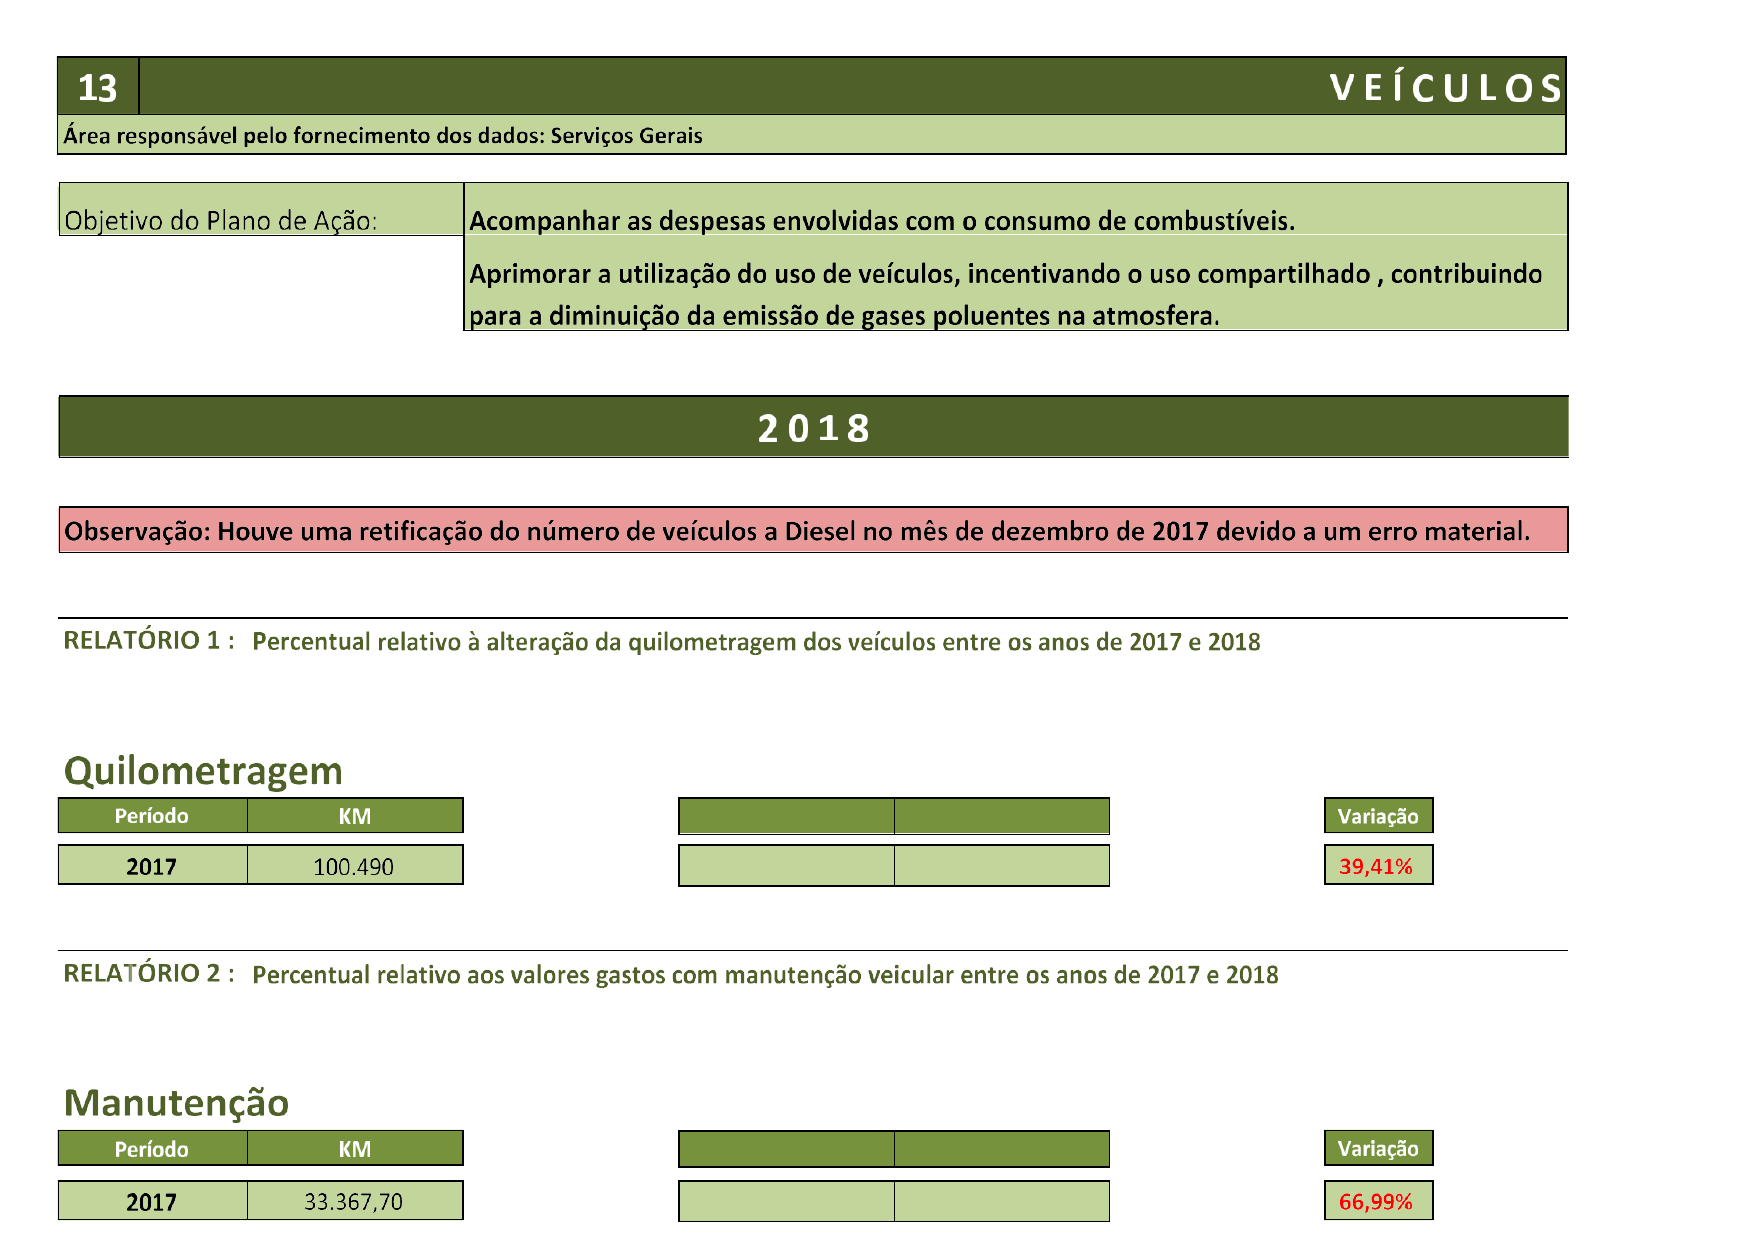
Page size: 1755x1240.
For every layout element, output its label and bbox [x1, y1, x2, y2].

table_header [680, 799, 894, 833]
table_header [895, 799, 1109, 833]
table_header [895, 1132, 1109, 1166]
table_header [680, 1182, 894, 1221]
table_header [895, 846, 1109, 885]
table_cell [59, 236, 463, 329]
table_cell [465, 235, 1567, 329]
table_header [680, 1132, 894, 1166]
table_header [680, 846, 894, 885]
table_header [895, 1182, 1109, 1221]
